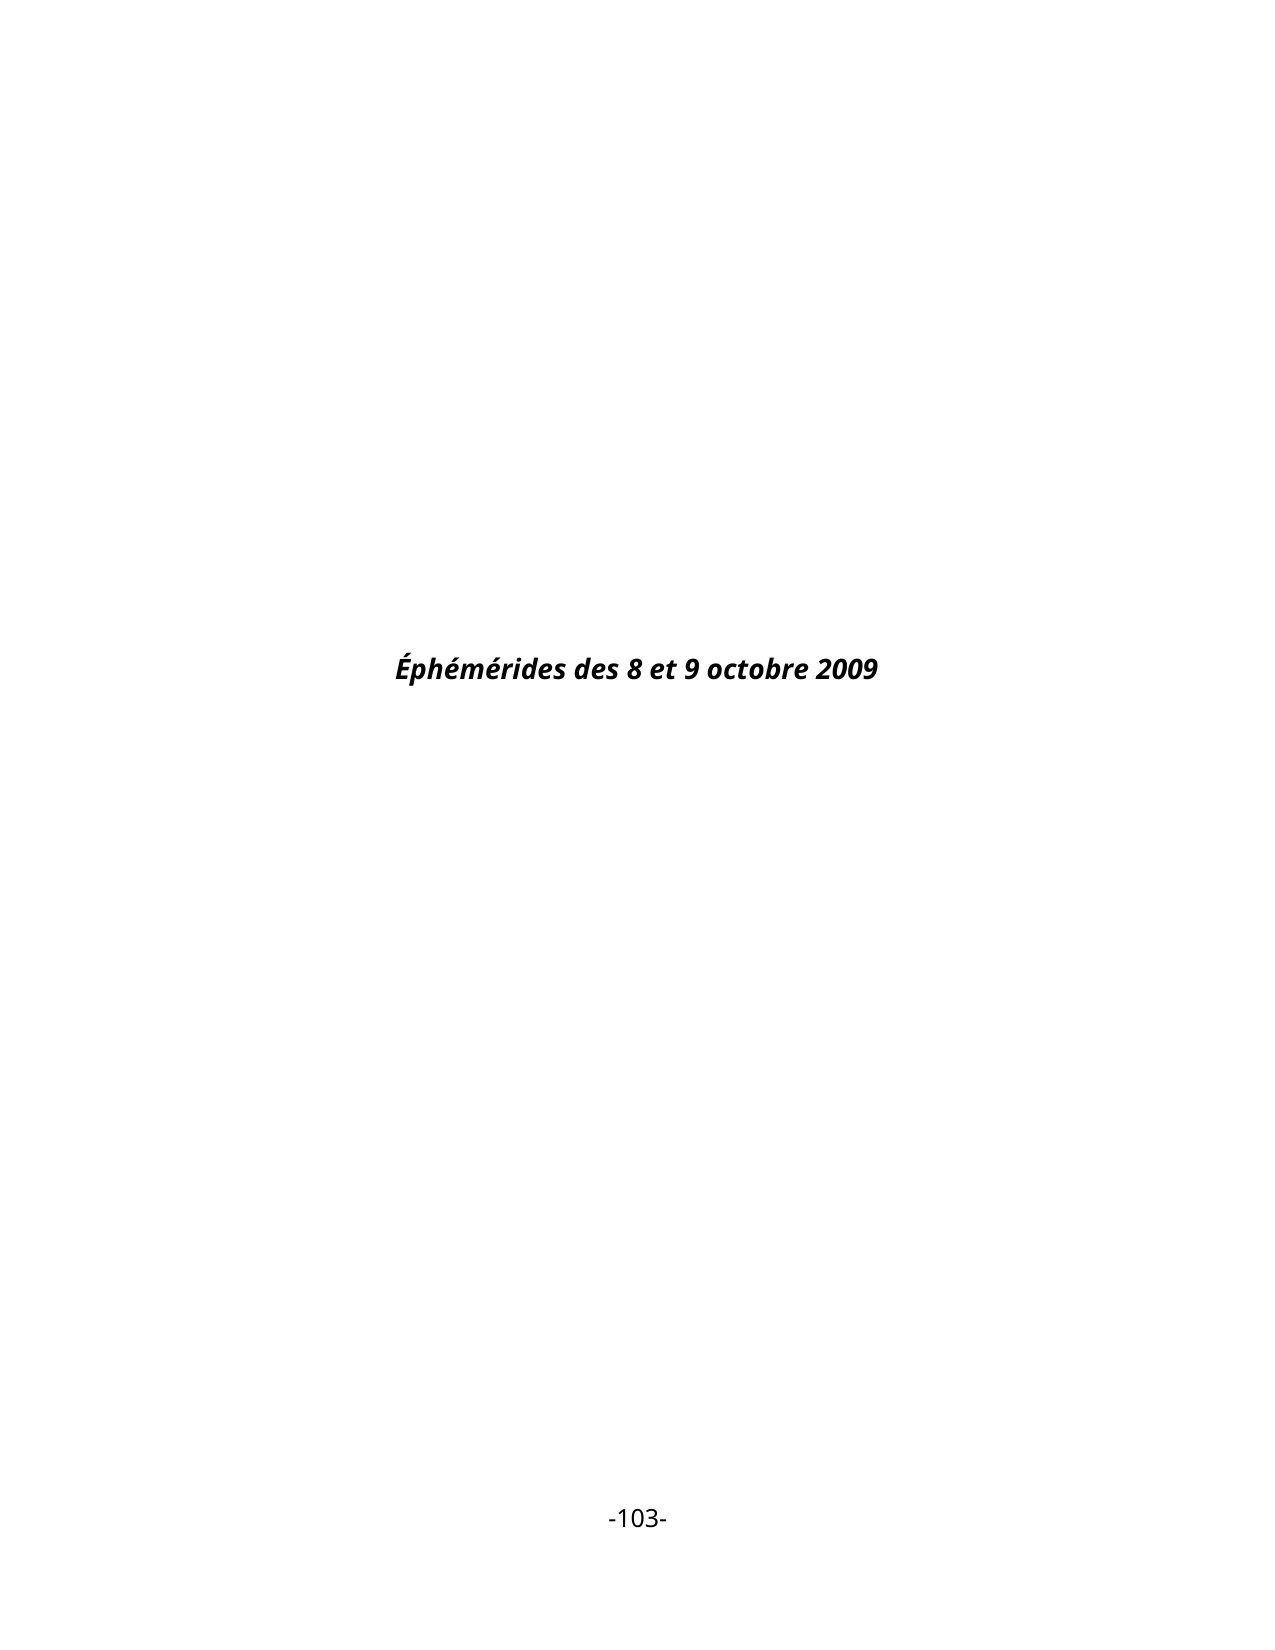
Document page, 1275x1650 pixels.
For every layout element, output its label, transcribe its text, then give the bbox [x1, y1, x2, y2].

text Éphémérides des 8 et 9 octobre 2009 [150, 649, 1123, 688]
text -103- [150, 1501, 1125, 1535]
